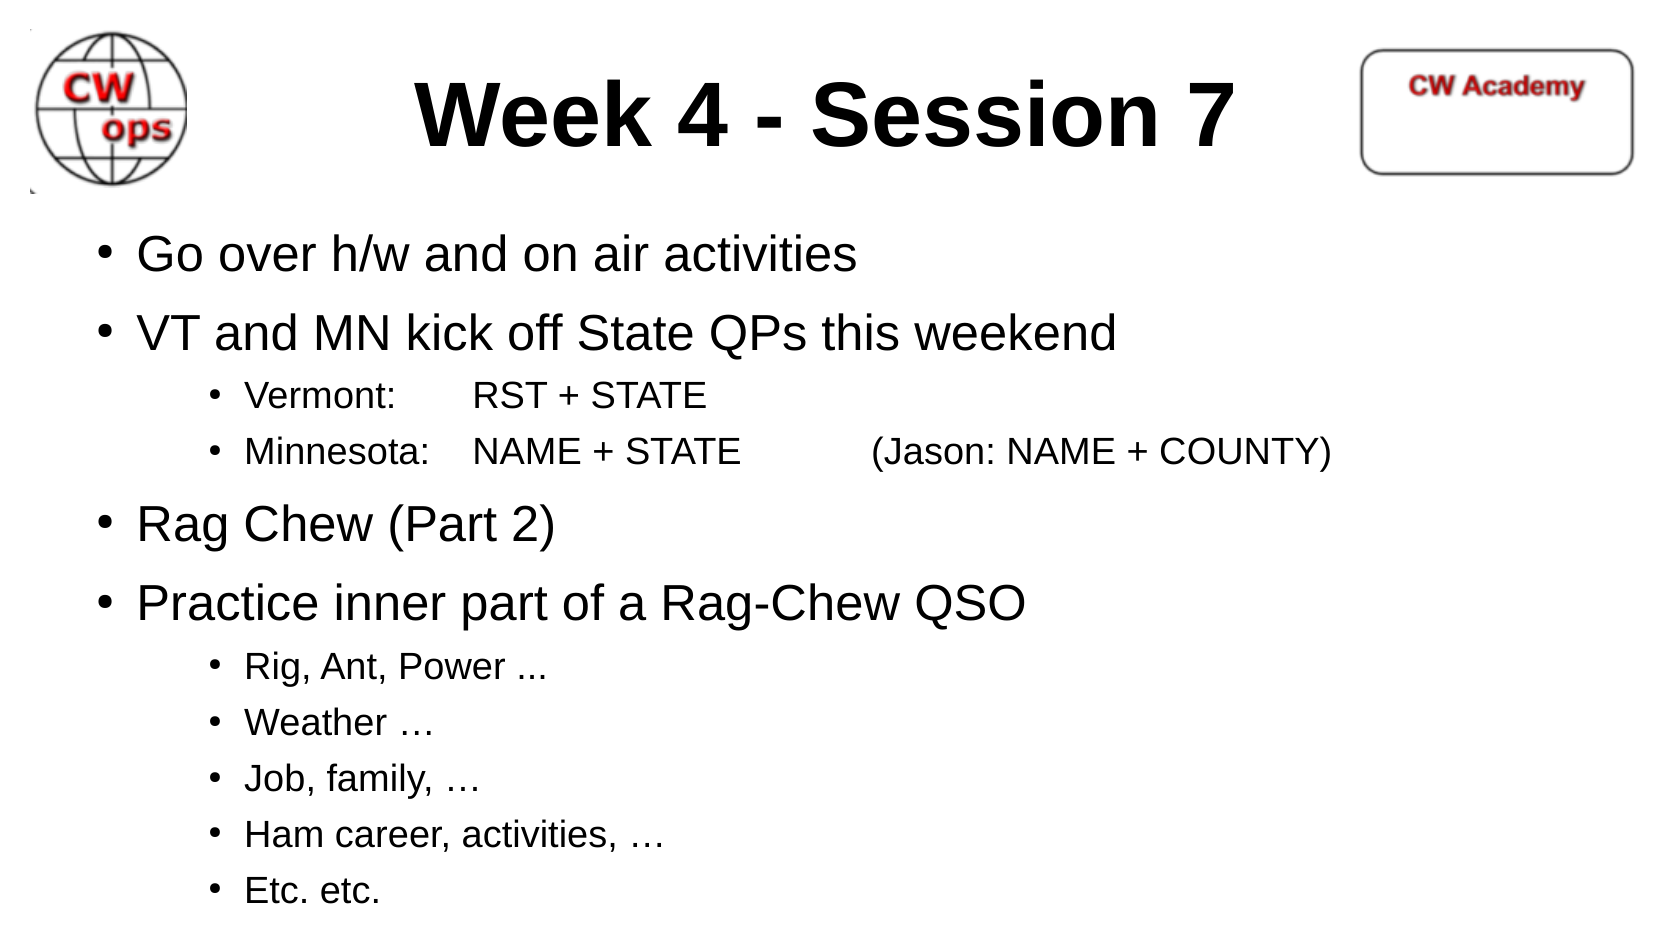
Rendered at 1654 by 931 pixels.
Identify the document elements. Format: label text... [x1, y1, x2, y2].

list Go over h/w and on air activities VT and MN kick off State QPs this weekend Vermont: RST + STATE Minnesota: NAME + STATE (Jason: NAME + COUNTY) Rag Chew (Part 2) Practice inner part of a Rag-Chew QSO Rig, Ant, Power ... Weather … Job, family, … Ham career, activities, … Etc. etc. [82, 225, 1571, 915]
picture [1571, 37, 1640, 186]
picture [30, 29, 187, 194]
title Week 4 - Session 7 [82, 37, 1571, 193]
